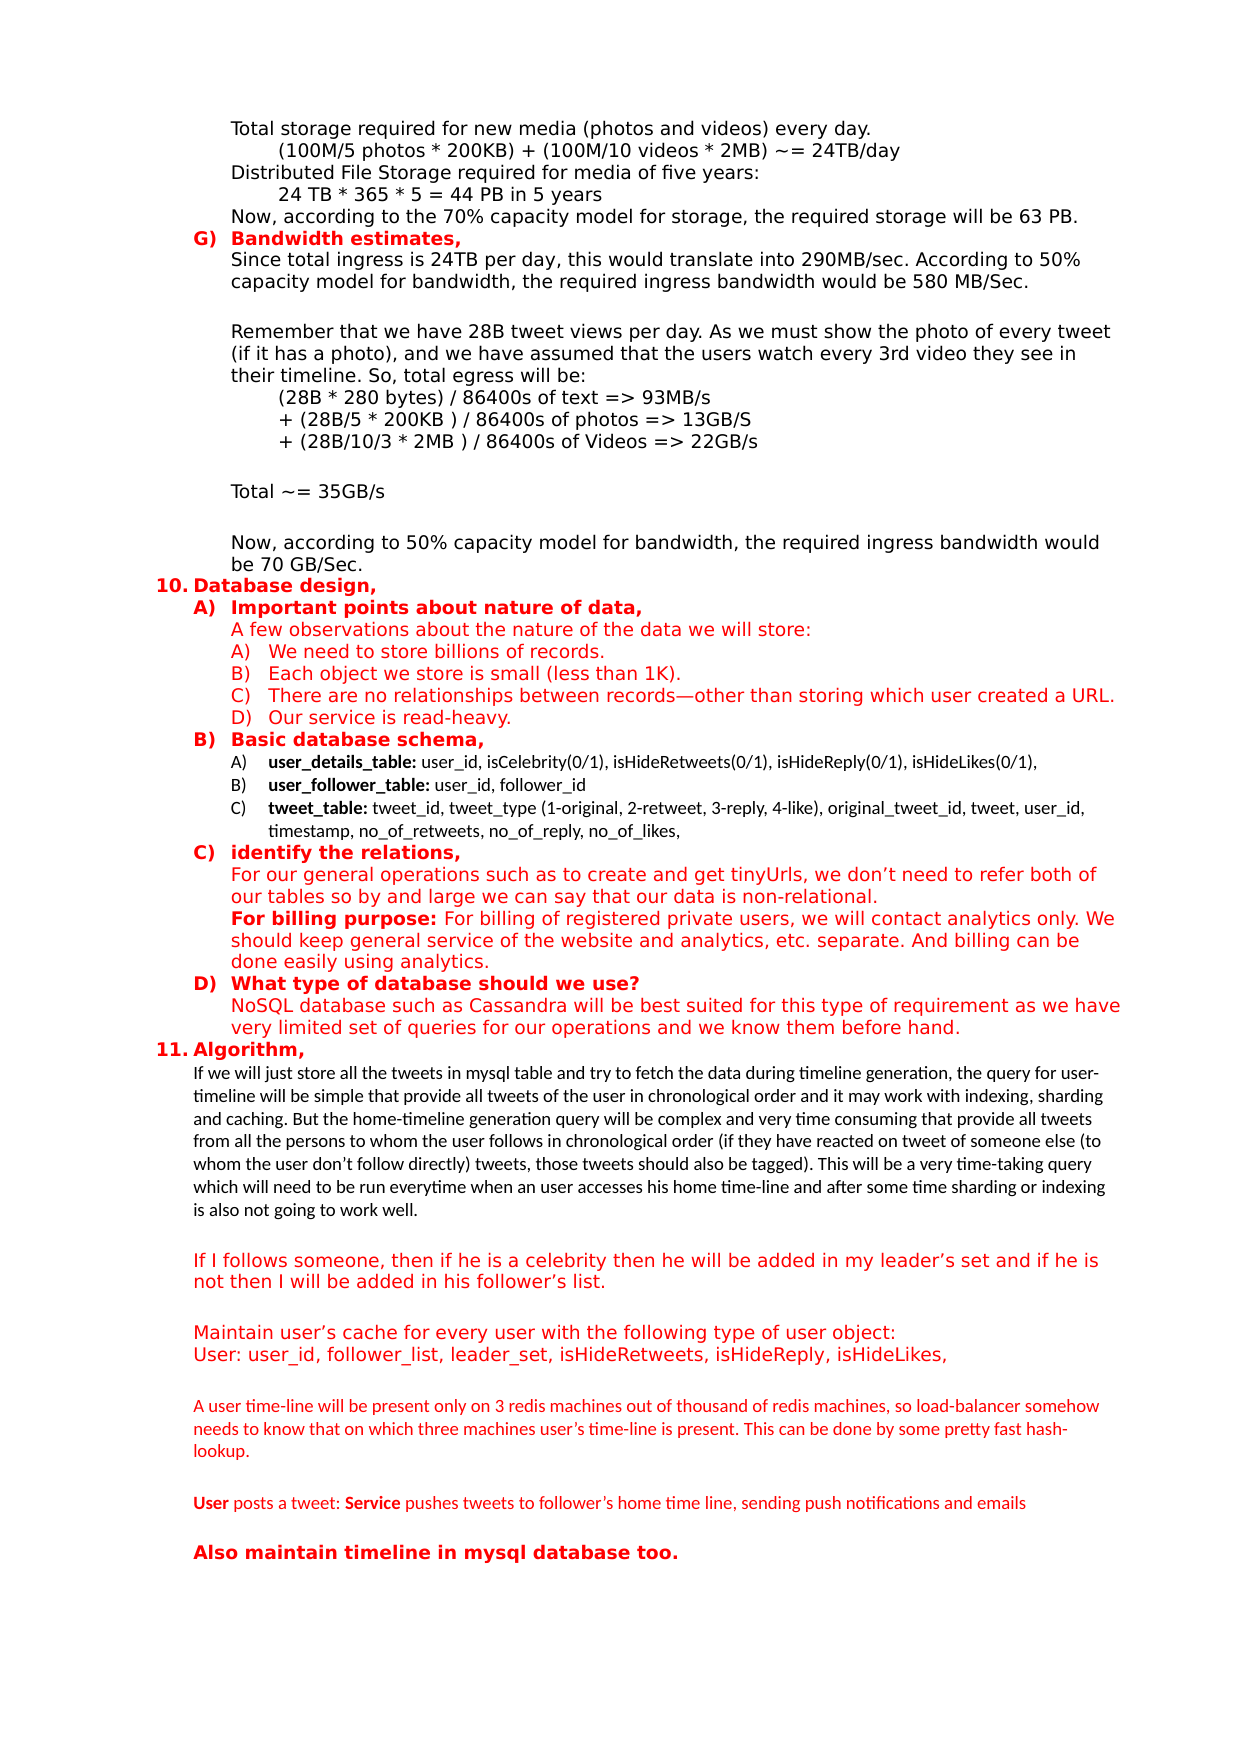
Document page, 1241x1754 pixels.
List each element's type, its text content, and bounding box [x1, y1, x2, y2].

list For our general operations such as to create and get tinyUrls, we don’t need to refer both of our tables so by and large we can say that our data is non-relational. [193, 864, 1122, 908]
list Basic database schema, [193, 728, 1122, 750]
list tweet_table: tweet_id, tweet_type (1-original, 2-retweet, 3-reply, 4-like), original_tweet_id, tweet, user_id, timestamp, no_of_retweets, no_of_reply, no_of_likes, [231, 796, 1122, 842]
list user_follower_table: user_id, follower_id [231, 773, 1122, 796]
list Distributed File Storage required for media of five years: [193, 162, 1122, 184]
list Maintain user’s cache for every user with the following type of user object: [156, 1322, 1122, 1343]
list Important points about nature of data, [193, 597, 1122, 619]
list Total ~= 35GB/s [193, 481, 1122, 503]
list Remember that we have 28B tweet views per day. As we must show the photo of every tweet (if it has a photo), and we have assumed that the users watch every 3rd video they see in their timeline. So, total egress will be: [193, 321, 1122, 387]
list Now, according to the 70% capacity model for storage, the required storage will be 63 PB. [193, 206, 1122, 227]
list There are no relationships between records—other than storing which user created a URL. [231, 685, 1122, 707]
list A few observations about the nature of the data we will store: [193, 619, 1122, 641]
list Algorithm, [156, 1039, 1122, 1061]
list Since total ingress is 24TB per day, this would translate into 290MB/sec. According to 50% capacity model for bandwidth, the required ingress bandwidth would be 580 MB/Sec. [193, 249, 1122, 293]
list Our service is read-heavy. [231, 707, 1122, 728]
list identify the relations, [193, 842, 1122, 864]
list + (28B/5 * 200KB ) / 86400s of photos => 13GB/S [193, 409, 1122, 431]
list User: user_id, follower_list, leader_set, isHideRetweets, isHideReply, isHideLikes, [156, 1343, 1122, 1365]
list If I follows someone, then if he is a celebrity then he will be added in my leader’s set and if he is not then I will be added in his follower’s list. [156, 1249, 1122, 1293]
list Database design, [156, 575, 1122, 597]
list What type of database should we use? [193, 973, 1122, 995]
list Total storage required for new media (photos and videos) every day. [193, 118, 1122, 140]
list NoSQL database such as Cassandra will be best suited for this type of requirement as we have very limited set of queries for our operations and we know them before hand. [193, 995, 1122, 1039]
list (28B * 280 bytes) / 86400s of text => 93MB/s [193, 387, 1122, 409]
list For billing purpose: For billing of registered private users, we will contact analytics only. We should keep general service of the website and analytics, etc. separate. And billing can be done easily using analytics. [193, 908, 1122, 973]
list Now, according to 50% capacity model for bandwidth, the required ingress bandwidth would be 70 GB/Sec. [193, 532, 1122, 575]
list Each object we store is small (less than 1K). [231, 663, 1122, 685]
list Also maintain timeline in mysql database too. [156, 1542, 1122, 1564]
list Bandwidth estimates, [193, 227, 1122, 249]
list User posts a tweet: Service pushes tweets to follower’s home time line, sending push notifications and emails [156, 1491, 1122, 1514]
list + (28B/10/3 * 2MB ) / 86400s of Videos => 22GB/s [193, 431, 1122, 453]
list A user time-line will be present only on 3 redis machines out of thousand of redis machines, so load-balancer somehow needs to know that on which three machines user’s time-line is present. This can be done by some pretty fast hash-lookup. [156, 1394, 1122, 1462]
list (100M/5 photos * 200KB) + (100M/10 videos * 2MB) ~= 24TB/day [193, 140, 1122, 162]
list 24 TB * 365 * 5 = 44 PB in 5 years [193, 184, 1122, 206]
list If we will just store all the tweets in mysql table and try to fetch the data during timeline generation, the query for user-timeline will be simple that provide all tweets of the user in chronological order and it may work with indexing, sharding and caching. But the home-timeline generation query will be complex and very time consuming that provide all tweets from all the persons to whom the user follows in chronological order (if they have reacted on tweet of someone else (to whom the user don’t follow directly) tweets, those tweets should also be tagged). This will be a very time-taking query which will need to be run everytime when an user accesses his home time-line and after some time sharding or indexing is also not going to work well. [156, 1061, 1122, 1221]
list We need to store billions of records. [231, 641, 1122, 663]
list user_details_table: user_id, isCelebrity(0/1), isHideRetweets(0/1), isHideReply(0/1), isHideLikes(0/1), [231, 750, 1122, 773]
